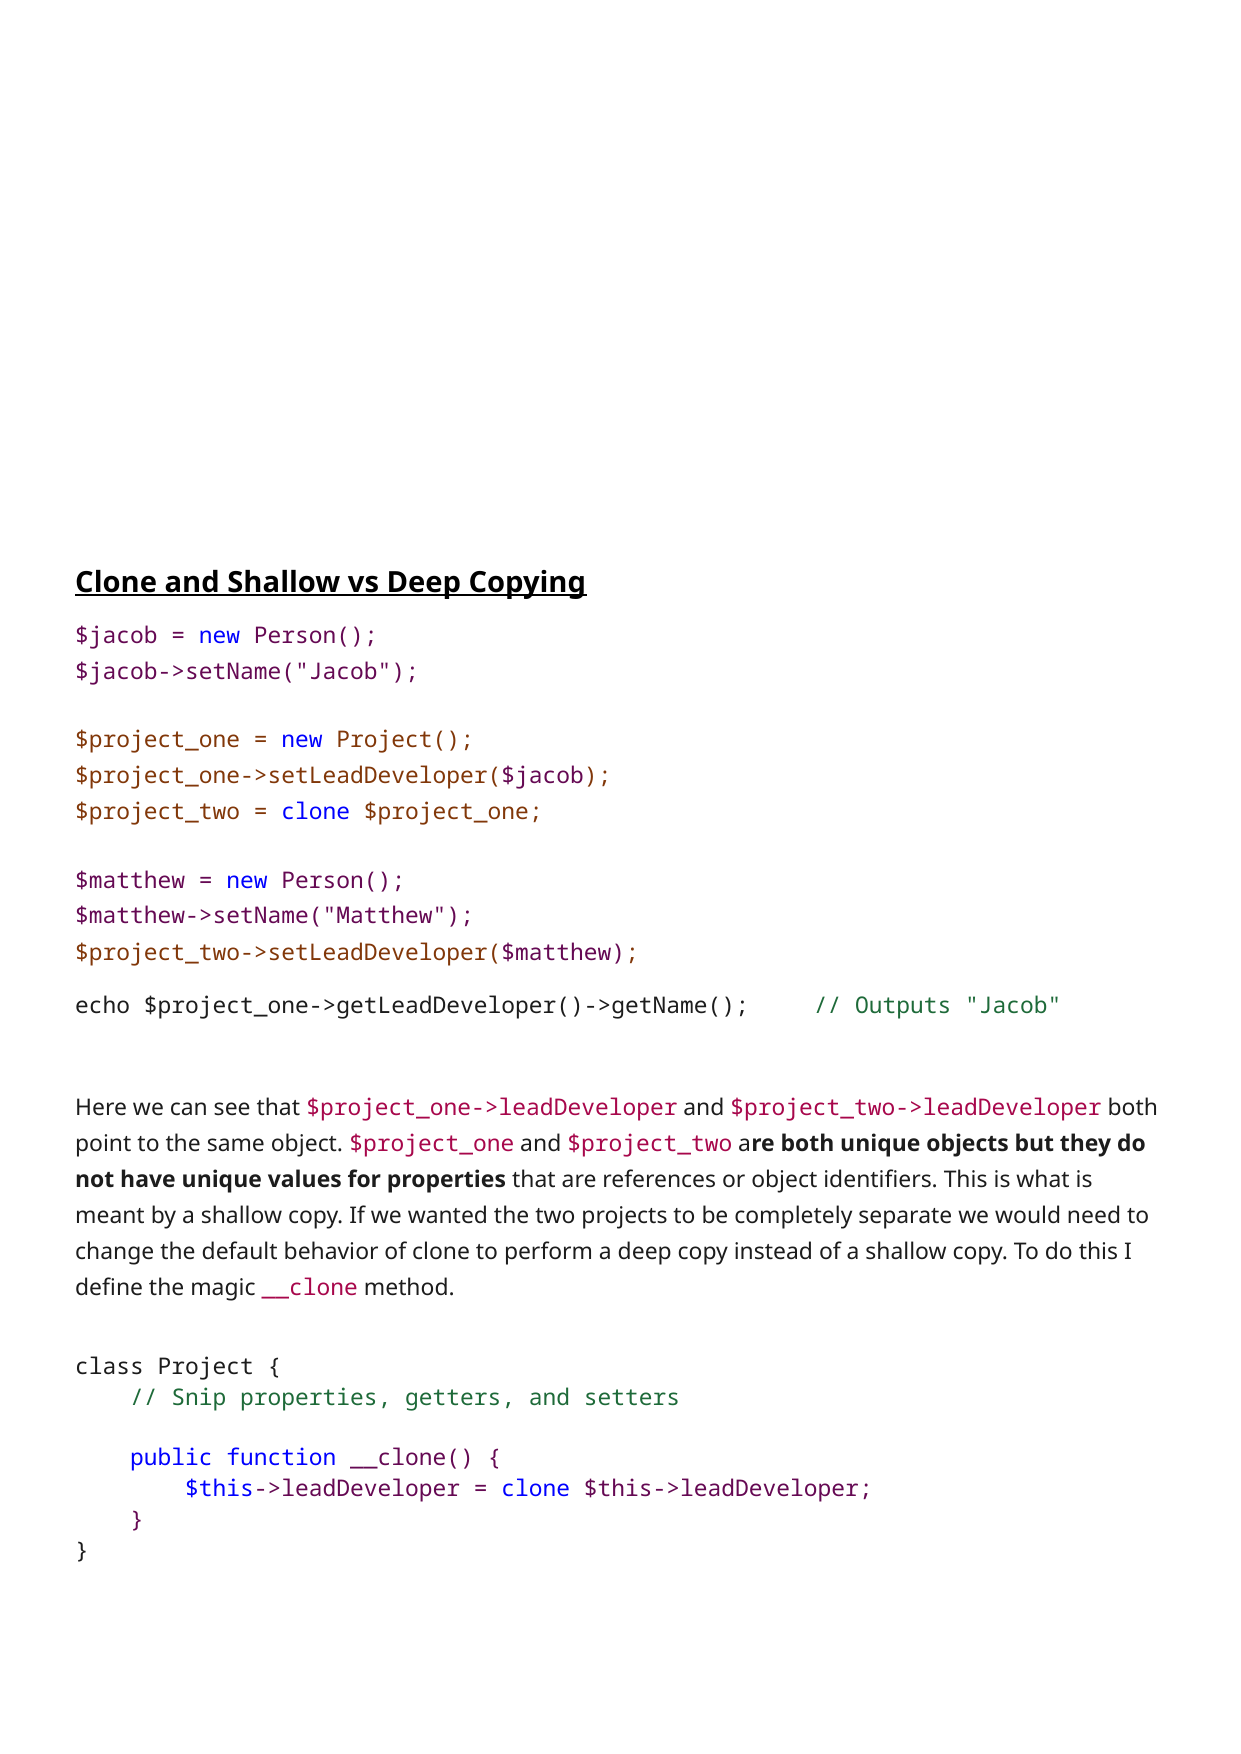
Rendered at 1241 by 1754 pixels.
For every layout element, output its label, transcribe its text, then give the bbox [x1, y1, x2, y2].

text Here we can see that $project_one->leadDeveloper and $project_two->leadDeveloper both point to the same object. $project_one and $project_two are both unique objects but they do not have unique values for properties that are references or object identifiers. This is what is meant by a shallow copy. If we wanted the two projects to be completely separate we would need to change the default behavior of clone to perform a deep copy instead of a shallow copy. To do this I define the magic __clone method. [75, 1091, 1166, 1302]
text $jacob->setName("Jacob"); [75, 654, 1166, 686]
text public function __clone() { [75, 1441, 1166, 1472]
text $project_two->setLeadDeveloper($matthew); [75, 935, 1166, 967]
text echo $project_one->getLeadDeveloper()->getName(); // Outputs "Jacob" [75, 989, 1166, 1021]
text $project_two = clone $project_one; [75, 795, 1166, 826]
subtitle Clone and Shallow vs Deep Copying [75, 561, 1166, 601]
text $jacob = new Person(); [75, 619, 1166, 650]
text $matthew = new Person(); [75, 863, 1166, 895]
text $project_one->setLeadDeveloper($jacob); [75, 759, 1166, 790]
text class Project { [75, 1350, 1166, 1381]
text $this->leadDeveloper = clone $this->leadDeveloper; [75, 1472, 1166, 1503]
text $project_one = new Project(); [75, 723, 1166, 754]
text // Snip properties, getters, and setters [75, 1381, 1166, 1412]
text } [75, 1534, 1166, 1566]
text } [75, 1503, 1166, 1534]
text $matthew->setName("Matthew"); [75, 899, 1166, 931]
